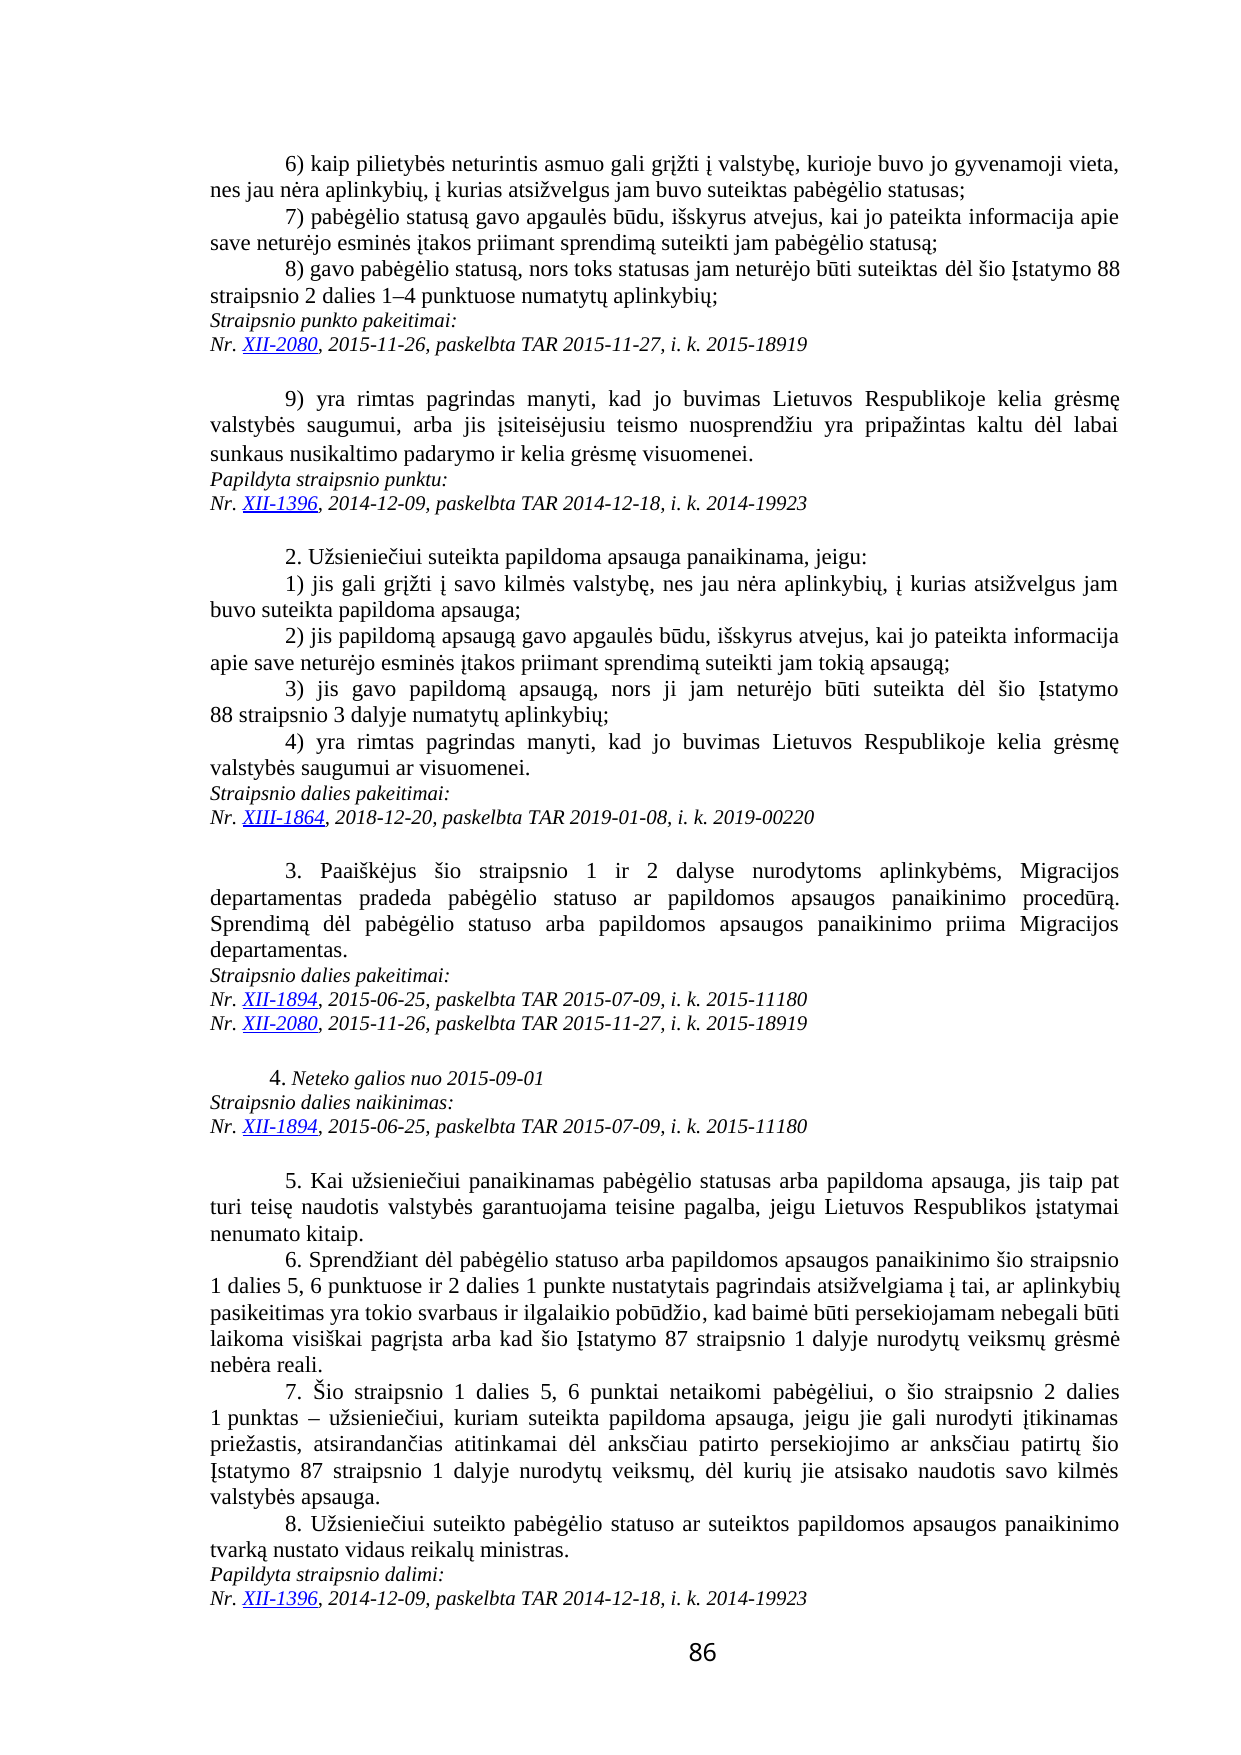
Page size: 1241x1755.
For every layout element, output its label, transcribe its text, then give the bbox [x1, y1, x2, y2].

text 1) jis gali grįžti į savo kilmės valstybę, nes jau nėra aplinkybių, į kurias atsižvelgus jam buvo suteikta papildoma apsauga; [210, 570, 1120, 622]
text 7. Šio straipsnio 1 dalies 5, 6 punktai netaikomi pabėgėliui, o šio straipsnio 2 dalies 1 punktas – užsieniečiui, kuriam suteikta papildoma apsauga, jeigu jie gali nurodyti įtikinamas priežastis, atsirandančias atitinkamai dėl anksčiau patirto persekiojimo ar anksčiau patirtų šio Įstatymo 87 straipsnio 1 dalyje nurodytų veiksmų, dėl kurių jie atsisako naudotis savo kilmės valstybės apsauga. [210, 1378, 1120, 1509]
text Straipsnio dalies pakeitimai: [210, 781, 1120, 804]
text Nr. XII-2080, 2015-11-26, paskelbta TAR 2015-11-27, i. k. 2015-18919 [210, 332, 1120, 356]
text Nr. XIII-1864, 2018-12-20, paskelbta TAR 2019-01-08, i. k. 2019-00220 [210, 804, 1120, 829]
text 6. Sprendžiant dėl pabėgėlio statuso arba papildomos apsaugos panaikinimo šio straipsnio 1 dalies 5, 6 punktuose ir 2 dalies 1 punkte nustatytais pagrindais atsižvelgiama į tai, ar aplinkybių pasikeitimas yra tokio svarbaus ir ilgalaikio pobūdžio, kad baimė būti persekiojamam nebegali būti laikoma visiškai pagrįsta arba kad šio Įstatymo 87 straipsnio 1 dalyje nurodytų veiksmų grėsmė nebėra reali. [210, 1246, 1120, 1378]
text 5. Kai užsieniečiui panaikinamas pabėgėlio statusas arba papildoma apsauga, jis taip pat turi teisę naudotis valstybės garantuojama teisine pagalba, jeigu Lietuvos Respublikos įstatymai nenumato kitaip. [210, 1167, 1120, 1246]
text 4) yra rimtas pagrindas manyti, kad jo buvimas Lietuvos Respublikoje kelia grėsmę valstybės saugumui ar visuomenei. [210, 728, 1120, 781]
text Straipsnio dalies naikinimas: [210, 1090, 1120, 1114]
text 2. Užsieniečiui suteikta papildoma apsauga panaikinama, jeigu: [210, 543, 1120, 570]
text 8) gavo pabėgėlio statusą, nors toks statusas jam neturėjo būti suteiktas dėl šio Įstatymo 88 straipsnio 2 dalies 1–4 punktuose numatytų aplinkybių; [210, 255, 1120, 308]
text 2) jis papildomą apsaugą gavo apgaulės būdu, išskyrus atvejus, kai jo pateikta informacija apie save neturėjo esminės įtakos priimant sprendimą suteikti jam tokią apsaugą; [210, 622, 1120, 675]
text Nr. XII-1396, 2014-12-09, paskelbta TAR 2014-12-18, i. k. 2014-19923 [210, 491, 1120, 514]
text Papildyta straipsnio punktu: [210, 466, 1120, 491]
text 6) kaip pilietybės neturintis asmuo gali grįžti į valstybę, kurioje buvo jo gyvenamoji vieta, nes jau nėra aplinkybių, į kurias atsižvelgus jam buvo suteiktas pabėgėlio statusas; [210, 150, 1120, 203]
text 9) yra rimtas pagrindas manyti, kad jo buvimas Lietuvos Respublikoje kelia grėsmę valstybės saugumui, arba jis įsiteisėjusiu teismo nuosprendžiu yra pripažintas kaltu dėl labai sunkaus nusikaltimo padarymo ir kelia grėsmę visuomenei. [210, 385, 1120, 466]
text 4. Neteko galios nuo 2015-09-01 [210, 1064, 1120, 1090]
text 3) jis gavo papildomą apsaugą, nors ji jam neturėjo būti suteikta dėl šio Įstatymo 88 straipsnio 3 dalyje numatytų aplinkybių; [210, 675, 1120, 728]
text Nr. XII-1894, 2015-06-25, paskelbta TAR 2015-07-09, i. k. 2015-11180 [210, 1114, 1120, 1138]
text Papildyta straipsnio dalimi: [210, 1562, 1120, 1586]
text Straipsnio punkto pakeitimai: [210, 308, 1120, 332]
text Nr. XII-1894, 2015-06-25, paskelbta TAR 2015-07-09, i. k. 2015-11180 [210, 987, 1120, 1011]
text 7) pabėgėlio statusą gavo apgaulės būdu, išskyrus atvejus, kai jo pateikta informacija apie save neturėjo esminės įtakos priimant sprendimą suteikti jam pabėgėlio statusą; [210, 203, 1120, 255]
text Straipsnio dalies pakeitimai: [210, 963, 1120, 987]
text Nr. XII-2080, 2015-11-26, paskelbta TAR 2015-11-27, i. k. 2015-18919 [210, 1011, 1120, 1035]
text 3. Paaiškėjus šio straipsnio 1 ir 2 dalyse nurodytoms aplinkybėms, Migracijos departamentas pradeda pabėgėlio statuso ar papildomos apsaugos panaikinimo procedūrą. Sprendimą dėl pabėgėlio statuso arba papildomos apsaugos panaikinimo priima Migracijos departamentas. [210, 857, 1120, 963]
text 8. Užsieniečiui suteikto pabėgėlio statuso ar suteiktos papildomos apsaugos panaikinimo tvarką nustato vidaus reikalų ministras. [210, 1509, 1120, 1562]
text Nr. XII-1396, 2014-12-09, paskelbta TAR 2014-12-18, i. k. 2014-19923 [210, 1586, 1120, 1610]
